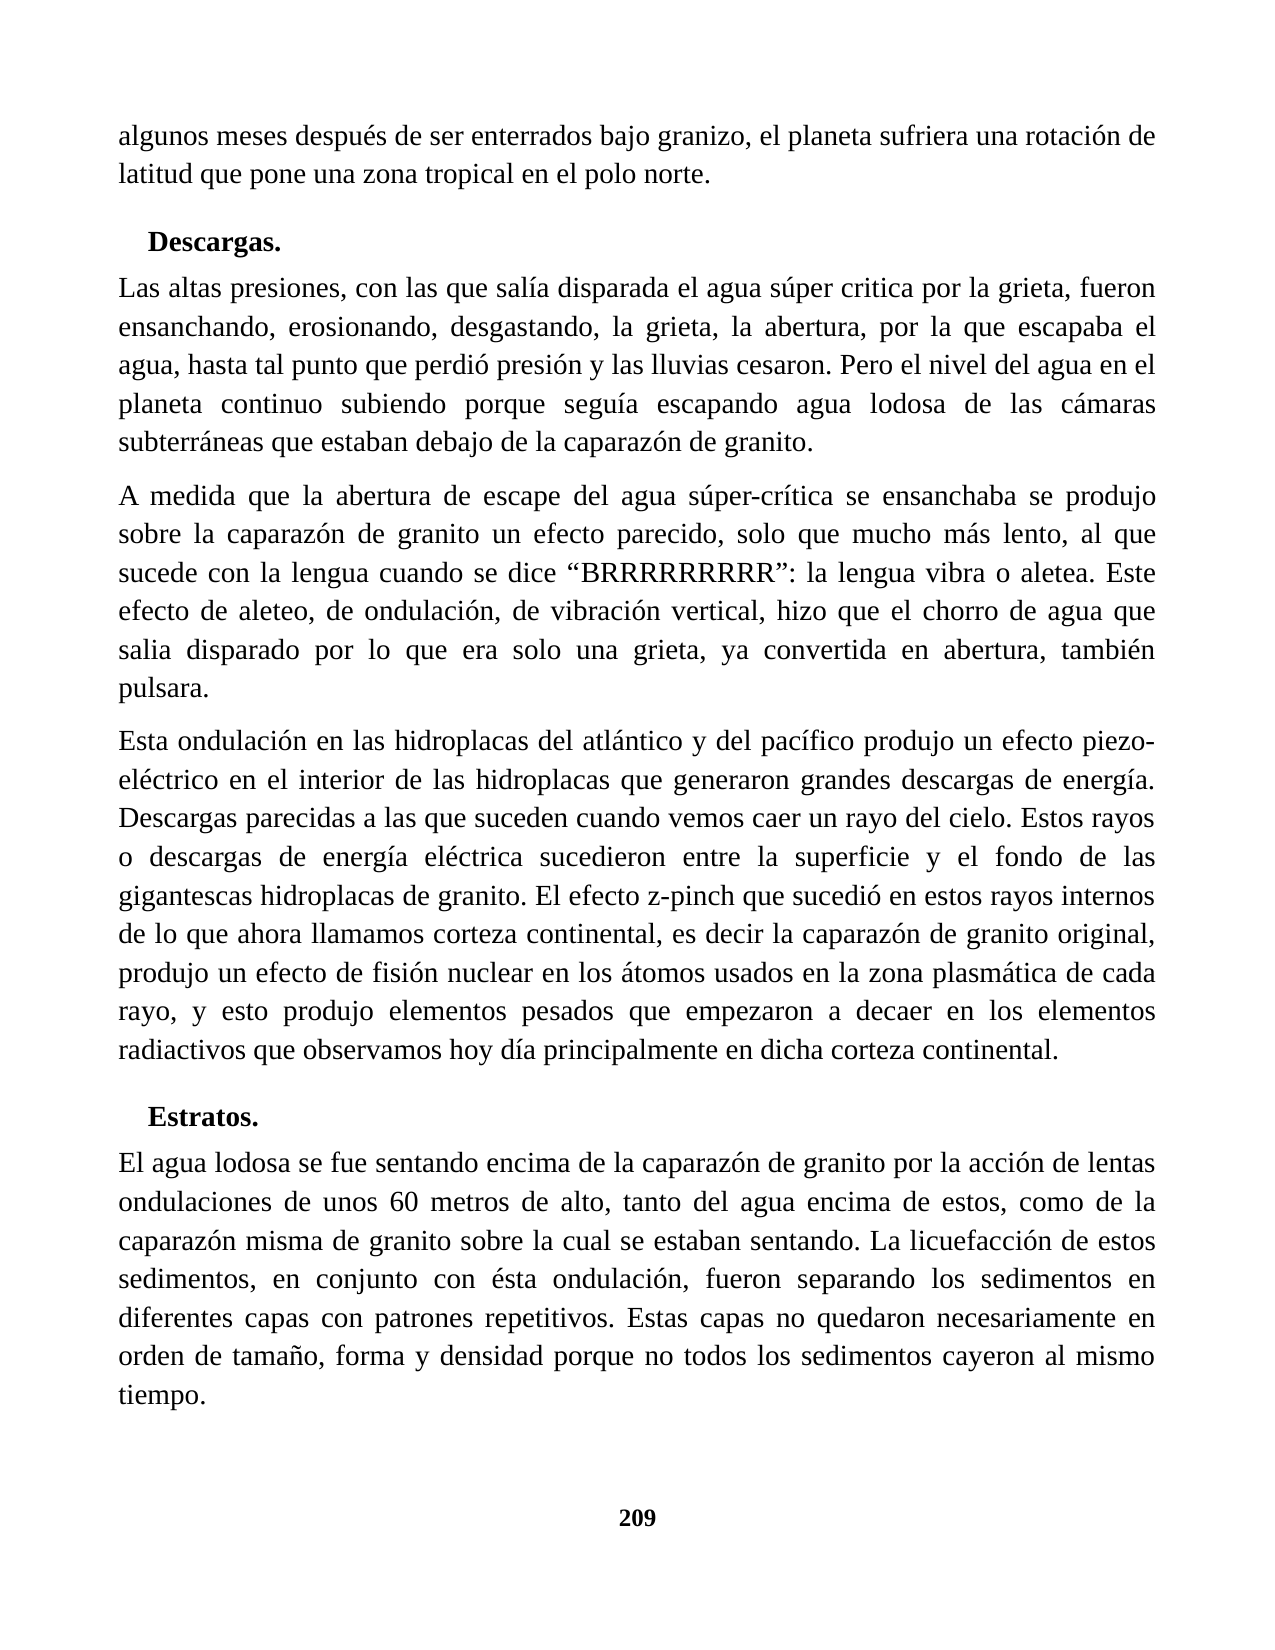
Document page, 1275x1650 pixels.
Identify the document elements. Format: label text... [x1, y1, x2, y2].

text El agua lodosa se fue sentando encima de la caparazón de granito por la acción de lentas ondulaciones de unos 60 metros de alto, tanto del agua encima de estos, como de la caparazón misma de granito sobre la cual se estaban sentando. La licuefacción de estos sedimentos, en conjunto con ésta ondulación, fueron separando los sedimentos en diferentes capas con patrones repetitivos. Estas capas no quedaron necesariamente en orden de tamaño, forma y densidad porque no todos los sedimentos cayeron al mismo tiempo. [118, 1146, 1157, 1410]
text A medida que la abertura de escape del agua súper-crítica se ensanchaba se produjo sobre la caparazón de granito un efecto parecido, solo que mucho más lento, al que sucede con la lengua cuando se dice “BRRRRRRRRR”: la lengua vibra o aletea. Este efecto de aleteo, de ondulación, de vibración vertical, hizo que el chorro de agua que salia disparado por lo que era solo una grieta, ya convertida en abertura, también pulsara. [118, 478, 1157, 704]
text Esta ondulación en las hidroplacas del atlántico y del pacífico produjo un efecto piezo-eléctrico en el interior de las hidroplacas que generaron grandes descargas de energía. Descargas parecidas a las que suceden cuando vemos caer un rayo del cielo. Estos rayos o descargas de energía eléctrica sucedieron entre la superficie y el fondo de las gigantescas hidroplacas de granito. El efecto z-pinch que sucedió en estos rayos internos de lo que ahora llamamos corteza continental, es decir la caparazón de granito original, produjo un efecto de fisión nuclear en los átomos usados en la zona plasmática de cada rayo, y esto produjo elementos pesados que empezaron a decaer en los elementos radiactivos que observamos hoy día principalmente en dicha corteza continental. [118, 723, 1157, 1065]
subtitle Estratos. [148, 1099, 1157, 1133]
subtitle Descargas. [148, 224, 1157, 258]
text algunos meses después de ser enterrados bajo granizo, el planeta sufriera una rotación de latitud que pone una zona tropical en el polo norte. [118, 118, 1157, 190]
text Las altas presiones, con las que salía disparada el agua súper critica por la grieta, fueron ensanchando, erosionando, desgastando, la grieta, la abertura, por la que escapaba el agua, hasta tal punto que perdió presión y las lluvias cesaron. Pero el nivel del agua en el planeta continuo subiendo porque seguía escapando agua lodosa de las cámaras subterráneas que estaban debajo de la caparazón de granito. [118, 270, 1157, 458]
